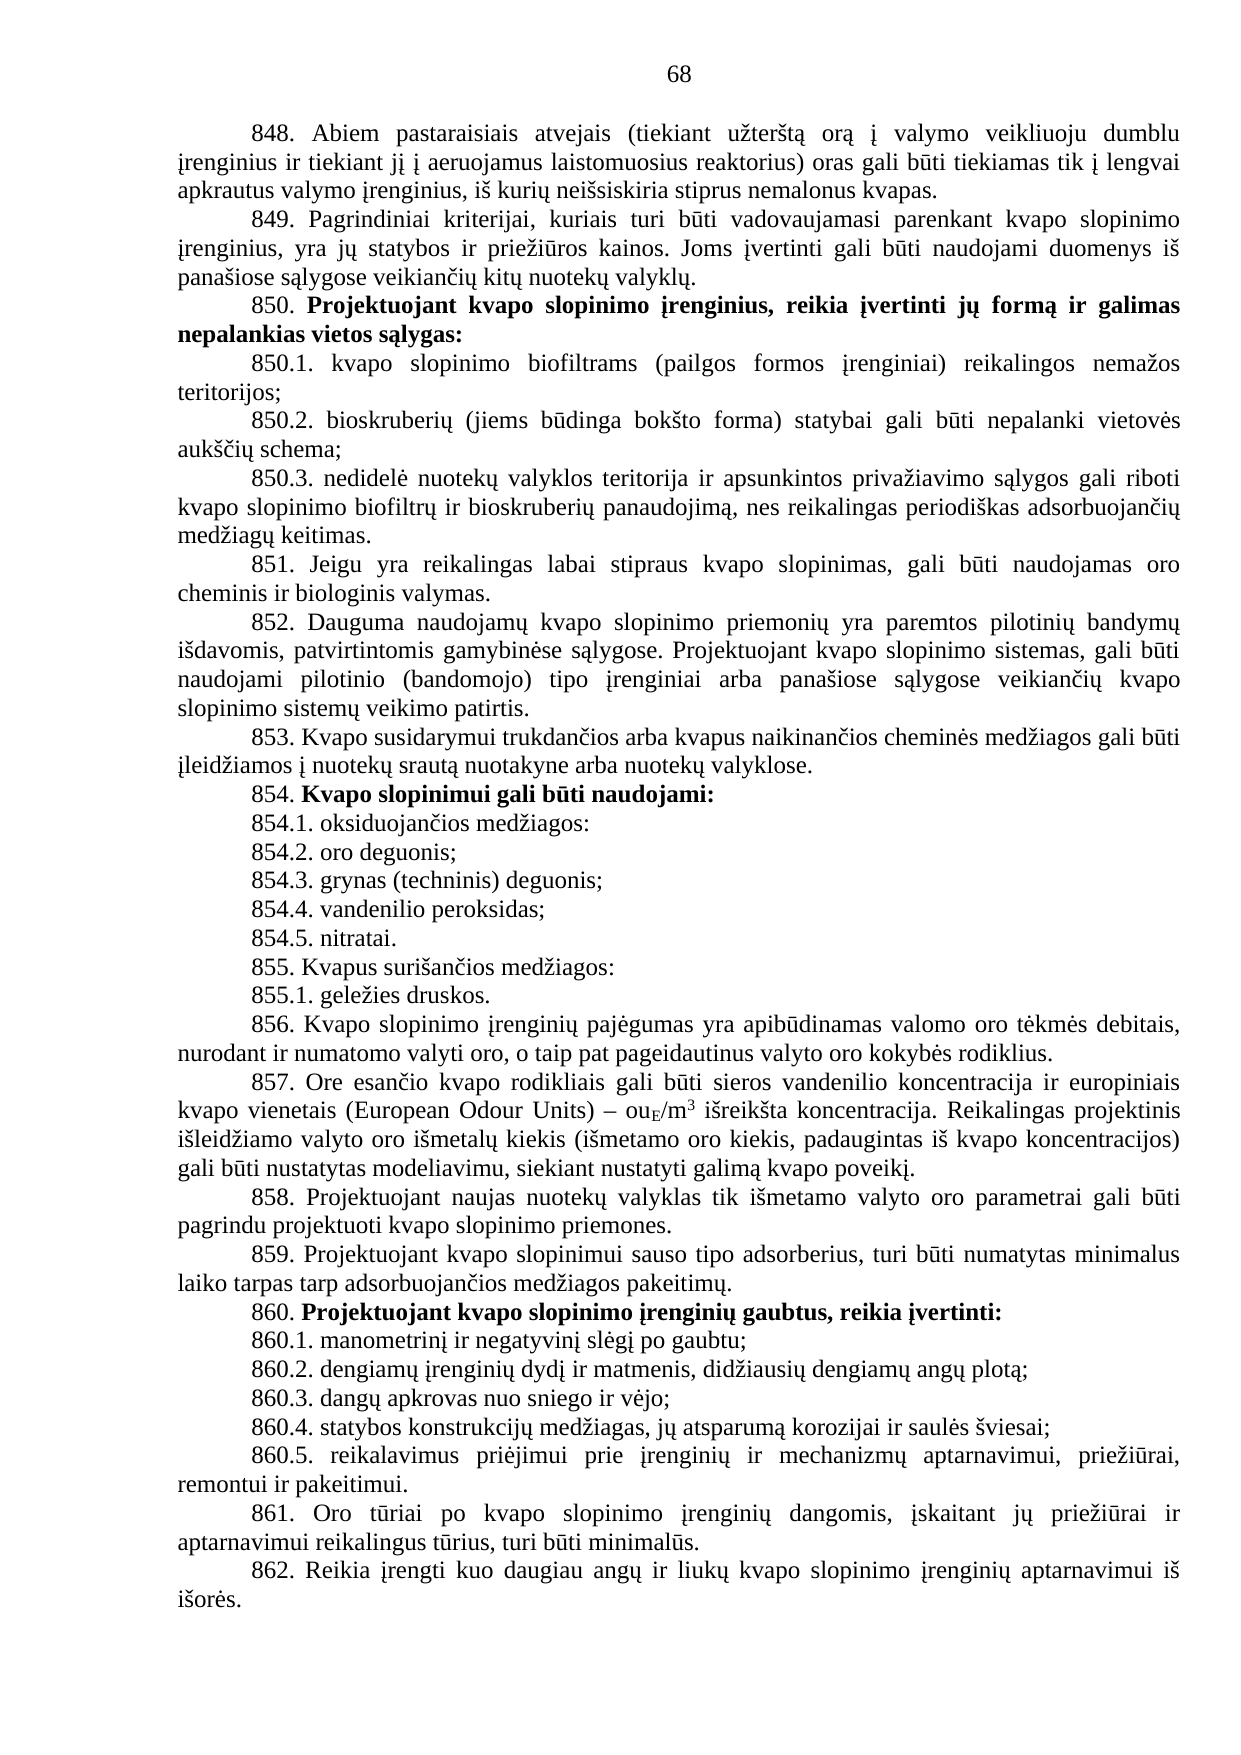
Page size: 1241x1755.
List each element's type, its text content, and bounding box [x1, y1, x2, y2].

text 854.4. vandenilio peroksidas; [177, 894, 1181, 923]
text 858. Projektuojant naujas nuotekų valyklas tik išmetamo valyto oro parametrai gali būti pagrindu projektuoti kvapo slopinimo priemones. [177, 1182, 1181, 1239]
text 850. Projektuojant kvapo slopinimo įrenginius, reikia įvertinti jų formą ir galimas nepalankias vietos sąlygas: [177, 291, 1181, 348]
text 848. Abiem pastaraisiais atvejais (tiekiant užterštą orą į valymo veikliuoju dumblu įrenginius ir tiekiant jį į aeruojamus laistomuosius reaktorius) oras gali būti tiekiamas tik į lengvai apkrautus valymo įrenginius, iš kurių neišsiskiria stiprus nemalonus kvapas. [177, 118, 1181, 204]
text 860. Projektuojant kvapo slopinimo įrenginių gaubtus, reikia įvertinti: [177, 1297, 1181, 1326]
text 850.2. bioskruberių (jiems būdinga bokšto forma) statybai gali būti nepalanki vietovės aukščių schema; [177, 406, 1181, 463]
text 857. Ore esančio kvapo rodikliais gali būti sieros vandenilio koncentracija ir europiniais kvapo vienetais (European Odour Units) – ouE/m3 išreikšta koncentracija. Reikalingas projektinis išleidžiamo valyto oro išmetalų kiekis (išmetamo oro kiekis, padaugintas iš kvapo koncentracijos) gali būti nustatytas modeliavimu, siekiant nustatyti galimą kvapo poveikį. [177, 1067, 1181, 1182]
text 849. Pagrindiniai kriterijai, kuriais turi būti vadovaujamasi parenkant kvapo slopinimo įrenginius, yra jų statybos ir priežiūros kainos. Joms įvertinti gali būti naudojami duomenys iš panašiose sąlygose veikiančių kitų nuotekų valyklų. [177, 204, 1181, 291]
text 854.2. oro deguonis; [177, 837, 1181, 866]
text 860.2. dengiamų įrenginių dydį ir matmenis, didžiausių dengiamų angų plotą; [177, 1354, 1181, 1383]
text 860.4. statybos konstrukcijų medžiagas, jų atsparumą korozijai ir saulės šviesai; [177, 1412, 1181, 1441]
text 860.3. dangų apkrovas nuo sniego ir vėjo; [177, 1383, 1181, 1412]
text 860.5. reikalavimus priėjimui prie įrenginių ir mechanizmų aptarnavimui, priežiūrai, remontui ir pakeitimui. [177, 1441, 1181, 1498]
text 861. Oro tūriai po kvapo slopinimo įrenginių dangomis, įskaitant jų priežiūrai ir aptarnavimui reikalingus tūrius, turi būti minimalūs. [177, 1498, 1181, 1556]
text 860.1. manometrinį ir negatyvinį slėgį po gaubtu; [177, 1326, 1181, 1354]
text 854.3. grynas (techninis) deguonis; [177, 866, 1181, 894]
text 862. Reikia įrengti kuo daugiau angų ir liukų kvapo slopinimo įrenginių aptarnavimui iš išorės. [177, 1556, 1181, 1613]
text 859. Projektuojant kvapo slopinimui sauso tipo adsorberius, turi būti numatytas minimalus laiko tarpas tarp adsorbuojančios medžiagos pakeitimų. [177, 1239, 1181, 1297]
text 854.5. nitratai. [177, 923, 1181, 952]
text 850.1. kvapo slopinimo biofiltrams (pailgos formos įrenginiai) reikalingos nemažos teritorijos; [177, 348, 1181, 406]
text 854.1. oksiduojančios medžiagos: [177, 808, 1181, 837]
text 855.1. geležies druskos. [177, 981, 1181, 1009]
text 852. Dauguma naudojamų kvapo slopinimo priemonių yra paremtos pilotinių bandymų išdavomis, patvirtintomis gamybinėse sąlygose. Projektuojant kvapo slopinimo sistemas, gali būti naudojami pilotinio (bandomojo) tipo įrenginiai arba panašiose sąlygose veikiančių kvapo slopinimo sistemų veikimo patirtis. [177, 607, 1181, 722]
text 853. Kvapo susidarymui trukdančios arba kvapus naikinančios cheminės medžiagos gali būti įleidžiamos į nuotekų srautą nuotakyne arba nuotekų valyklose. [177, 722, 1181, 779]
text 855. Kvapus surišančios medžiagos: [177, 952, 1181, 981]
text 850.3. nedidelė nuotekų valyklos teritorija ir apsunkintos privažiavimo sąlygos gali riboti kvapo slopinimo biofiltrų ir bioskruberių panaudojimą, nes reikalingas periodiškas adsorbuojančių medžiagų keitimas. [177, 463, 1181, 549]
text 851. Jeigu yra reikalingas labai stipraus kvapo slopinimas, gali būti naudojamas oro cheminis ir biologinis valymas. [177, 549, 1181, 607]
text 856. Kvapo slopinimo įrenginių pajėgumas yra apibūdinamas valomo oro tėkmės debitais, nurodant ir numatomo valyti oro, o taip pat pageidautinus valyto oro kokybės rodiklius. [177, 1009, 1181, 1067]
text 854. Kvapo slopinimui gali būti naudojami: [177, 779, 1181, 808]
